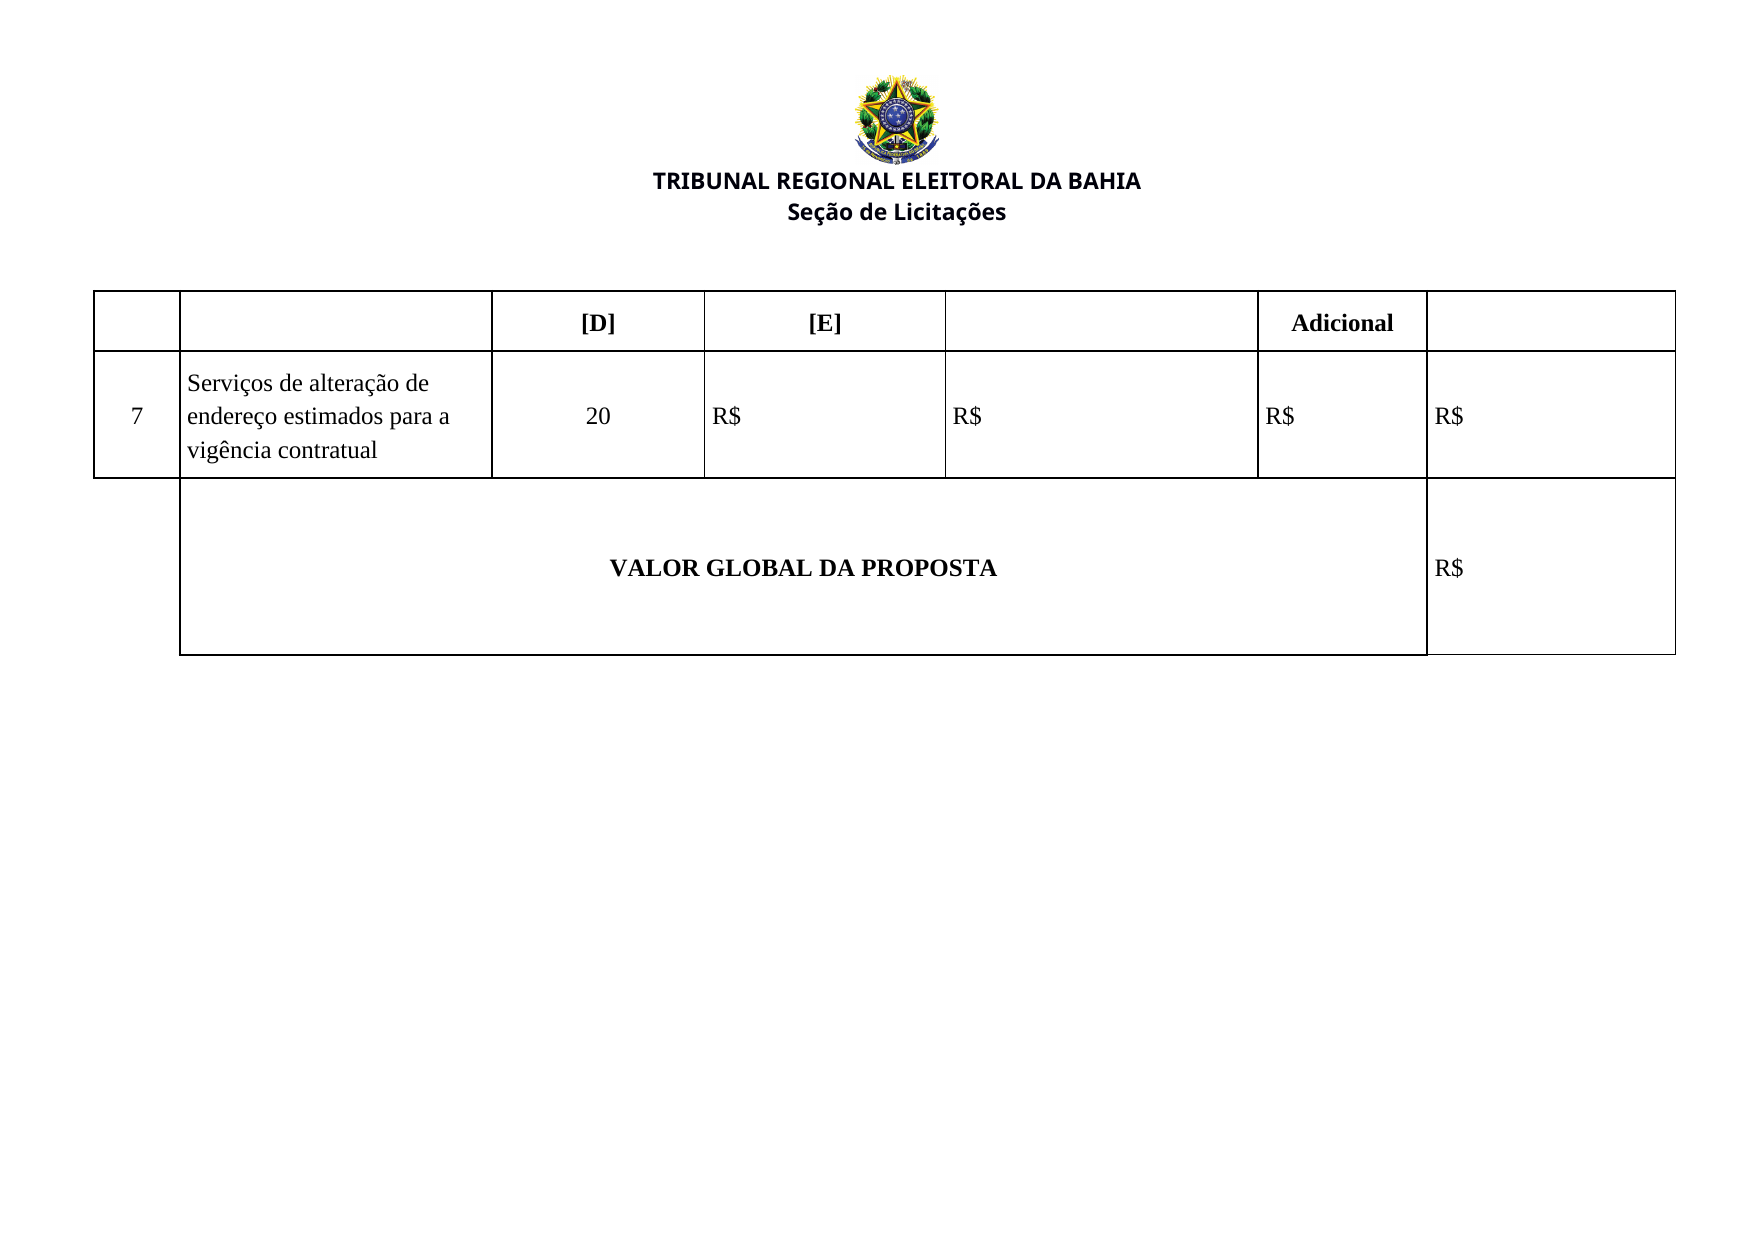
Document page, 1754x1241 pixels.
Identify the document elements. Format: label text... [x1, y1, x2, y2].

table_cell R$ [705, 352, 945, 477]
table_cell [946, 292, 1257, 350]
table_cell [95, 292, 179, 350]
table_cell R$ [1428, 352, 1675, 477]
table_cell R$ [946, 352, 1257, 477]
table_cell R$ [1259, 352, 1426, 477]
table_cell Serviços de alteração de endereço estimados para a vigência contratual [181, 352, 491, 477]
table_cell [E] [705, 292, 945, 350]
table_cell [94, 479, 179, 654]
table_cell [181, 292, 491, 350]
table_cell [1428, 292, 1675, 350]
table_cell 7 [95, 352, 179, 477]
table_cell VALOR GLOBAL DA PROPOSTA [181, 479, 1426, 654]
table_cell 20 [493, 352, 704, 477]
table_cell Adicional [1259, 292, 1426, 350]
table_cell [D] [493, 292, 704, 350]
table_cell R$ [1428, 479, 1675, 654]
